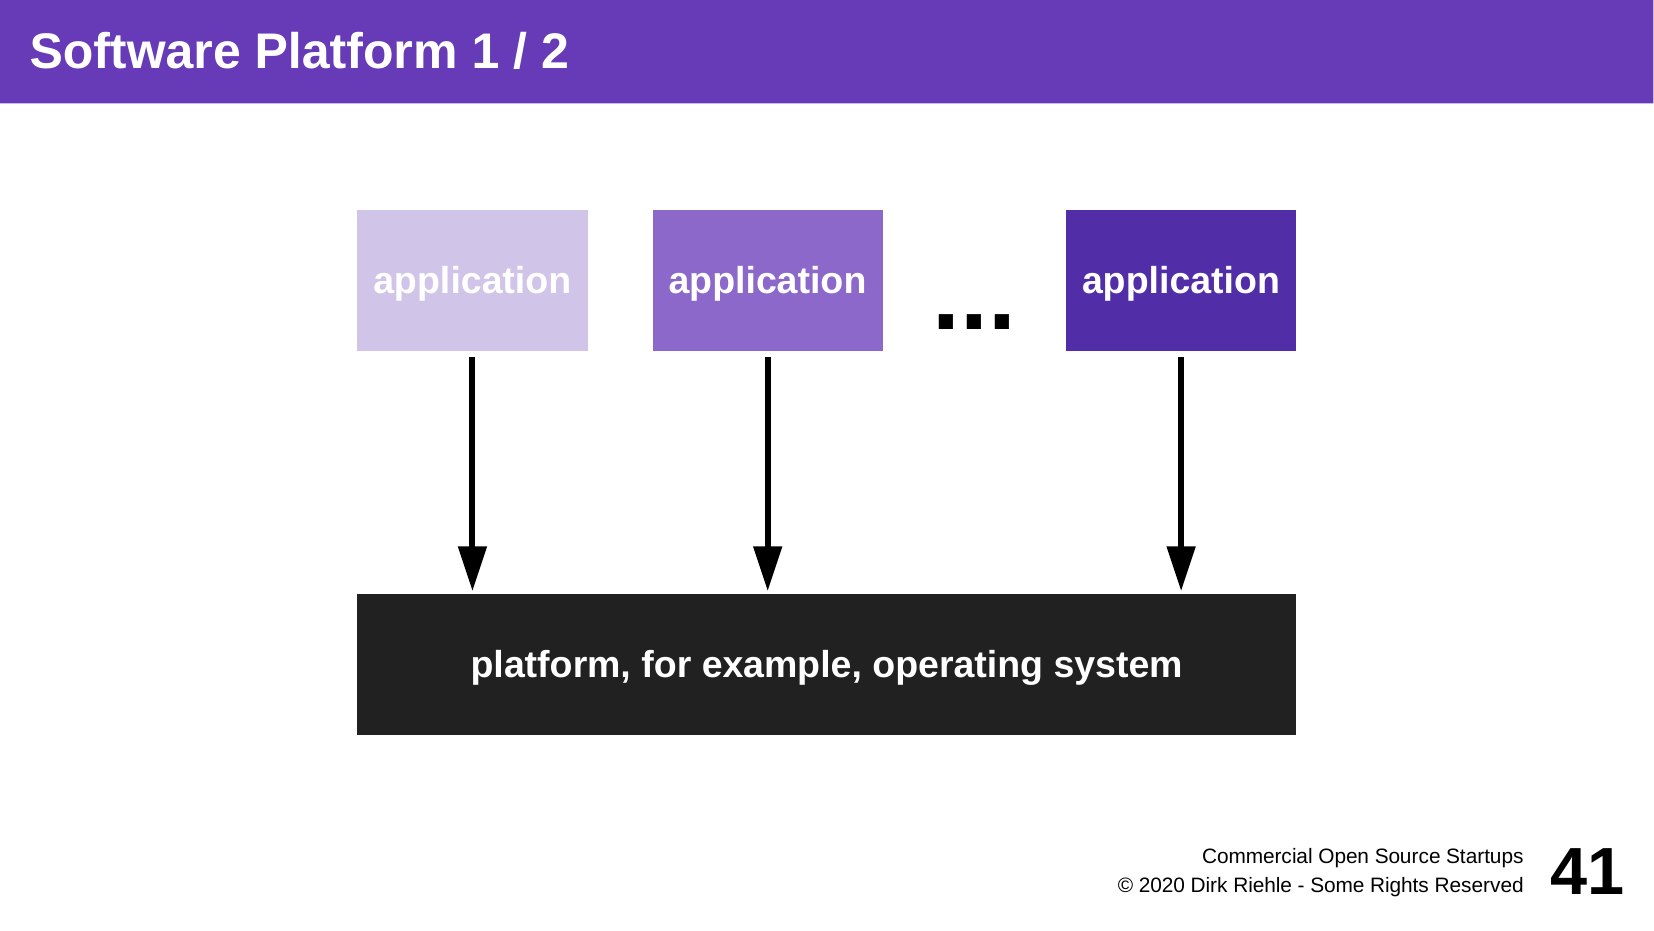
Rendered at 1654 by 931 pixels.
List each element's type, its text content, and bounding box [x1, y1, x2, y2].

text_box application [354, 206, 591, 355]
text_box application [649, 206, 886, 355]
text_box ... [885, 206, 1063, 384]
title Software Platform 1 / 2 [0, 0, 1654, 104]
text_box application [1062, 206, 1300, 355]
text_box platform, for example, operating system [354, 590, 1300, 739]
